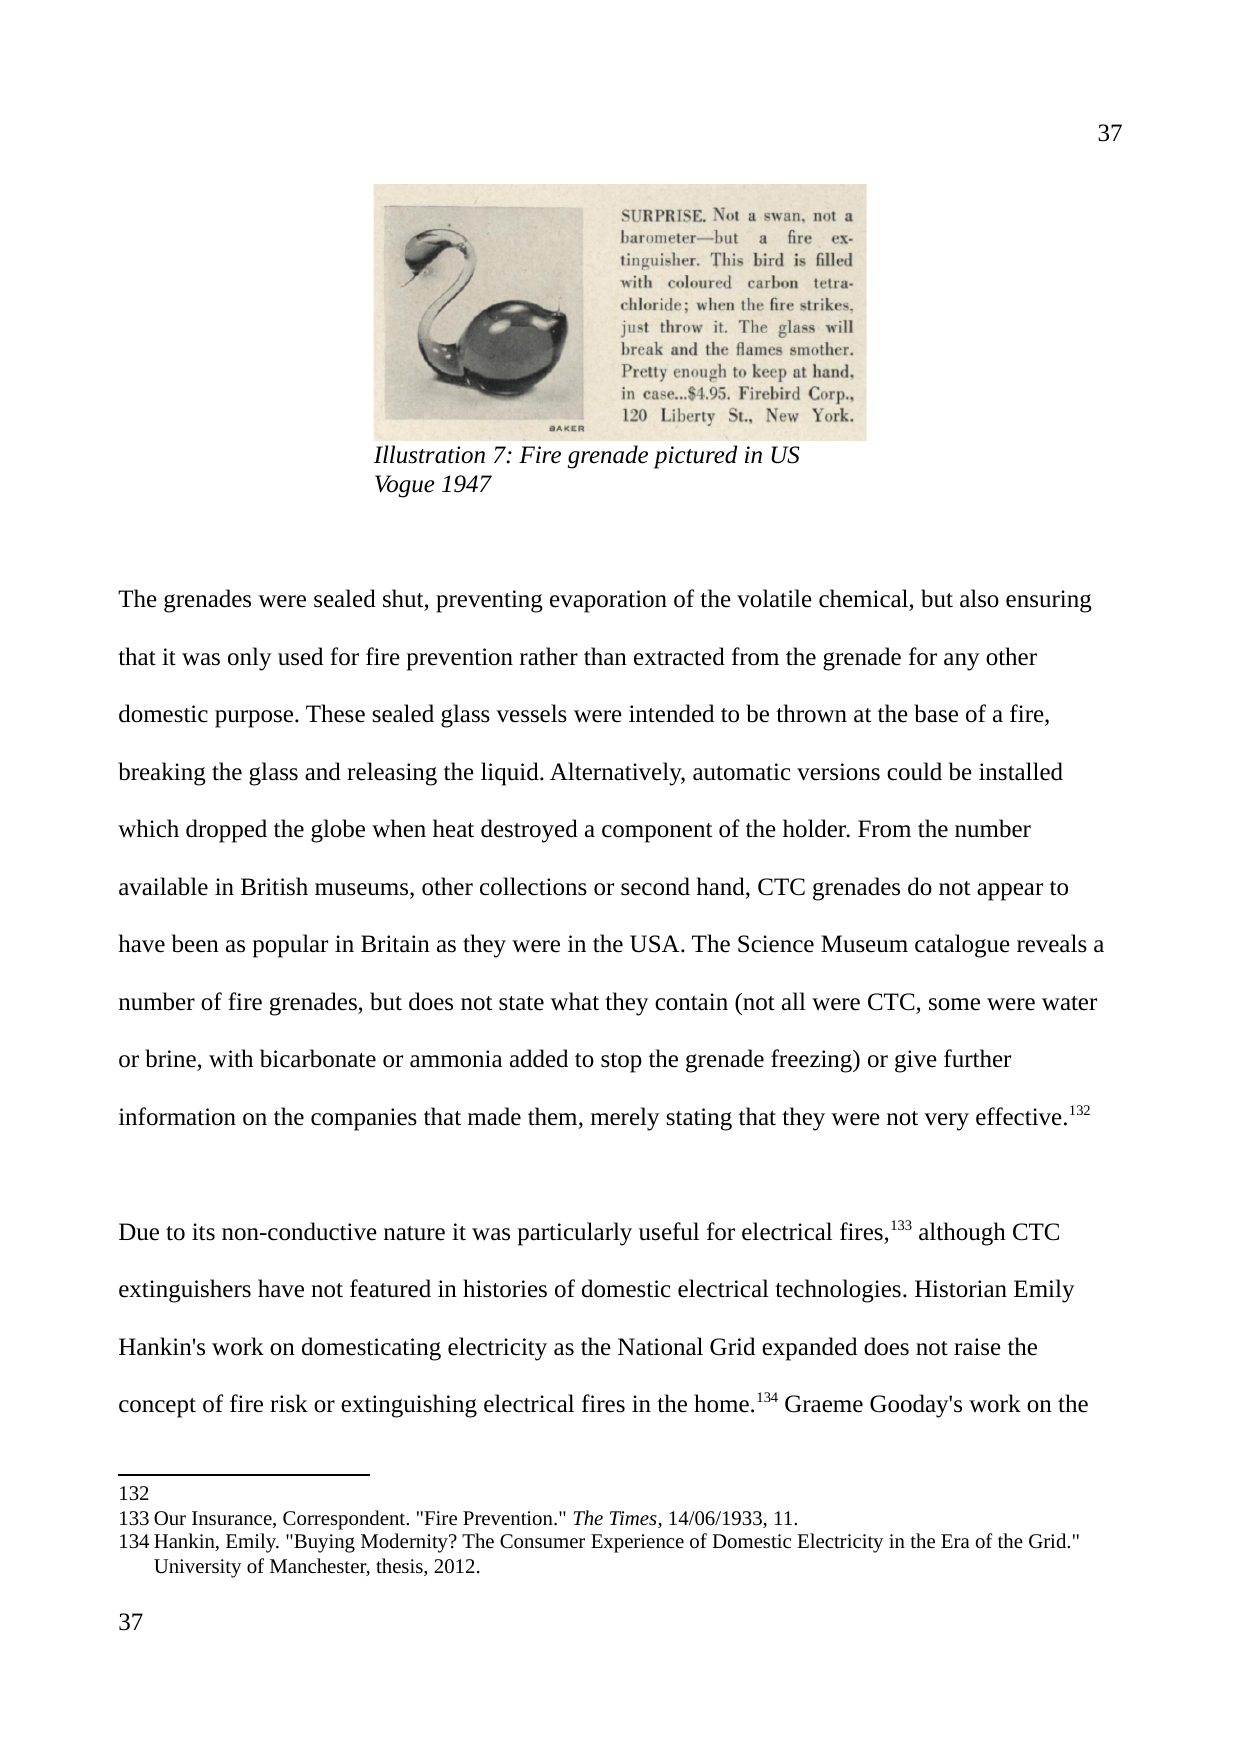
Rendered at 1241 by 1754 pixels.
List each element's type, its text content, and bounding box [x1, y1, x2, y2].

text Hankin, Emily. "Buying Modernity? The Consumer Experience of Domestic Electricity in the Era of the Grid." University of Manchester, thesis, 2012. [118, 1529, 1122, 1578]
picture [373, 184, 867, 441]
text Due to its non-conductive nature it was particularly useful for electrical fires, although CTC extinguishers have not featured in histories of domestic electrical technologies. Historian Emily Hankin's work on domesticating electricity as the National Grid expanded does not raise the concept of fire risk or extinguishing electrical fires in the home. Graeme Gooday's work on the [118, 1217, 1122, 1418]
text Our Insurance, Correspondent. "Fire Prevention." The Times, 14/06/1933, 11. [118, 1505, 1122, 1529]
text The grenades were sealed shut, preventing evaporation of the volatile chemical, but also ensuring that it was only used for fire prevention rather than extracted from the grenade for any other domestic purpose. These sealed glass vessels were intended to be thrown at the base of a fire, breaking the glass and releasing the liquid. Alternatively, automatic versions could be installed which dropped the globe when heat destroyed a component of the holder. From the number available in British museums, other collections or second hand, CTC grenades do not appear to have been as popular in Britain as they were in the USA. The Science Museum catalogue reveals a number of fire grenades, but does not state what they contain (not all were CTC, some were water or brine, with bicarbonate or ammonia added to stop the grenade freezing) or give further information on the companies that made them, merely stating that they were not very effective. [118, 584, 1122, 1131]
text Illustration 7: Fire grenade pictured in US Vogue 1947 [373, 441, 867, 498]
